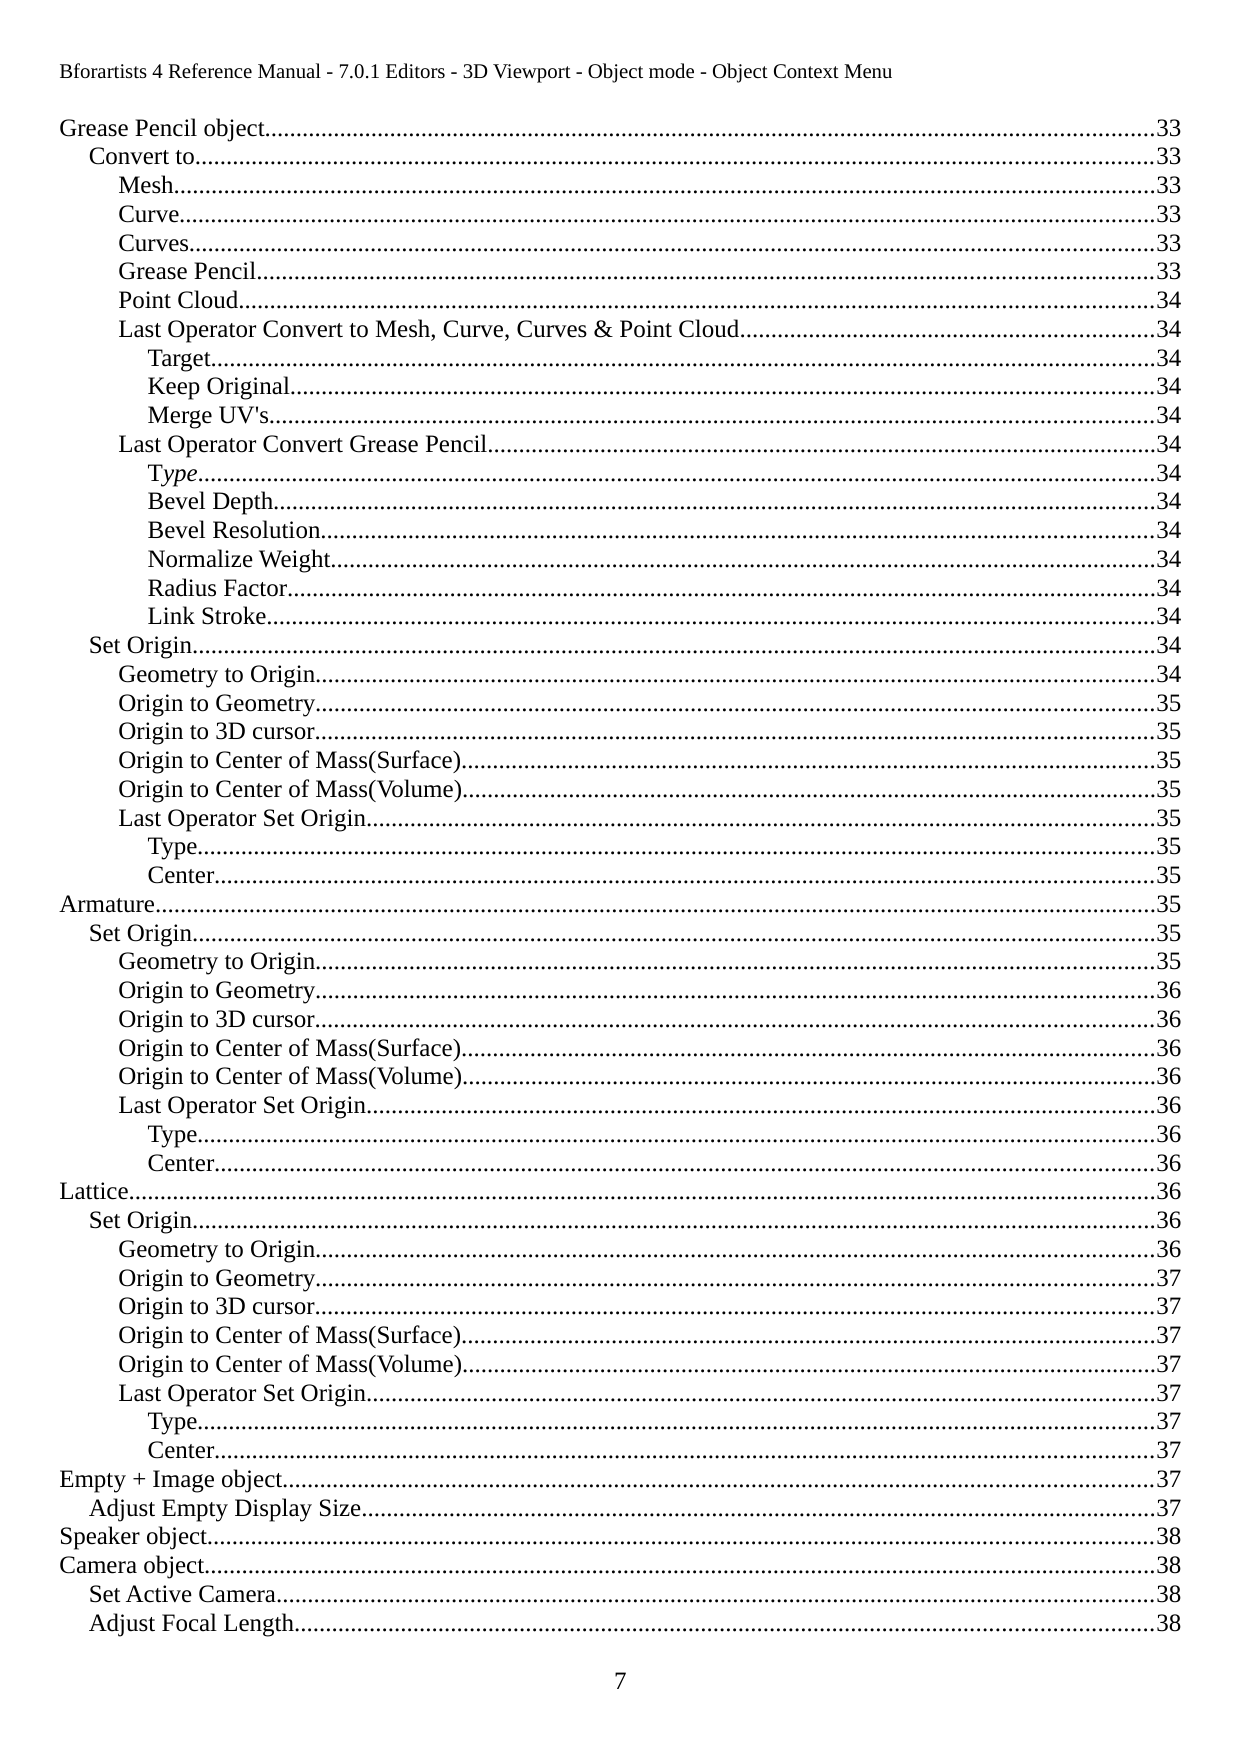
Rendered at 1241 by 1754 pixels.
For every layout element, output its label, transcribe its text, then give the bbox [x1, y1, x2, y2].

text Armature 35 [59, 889, 1181, 918]
text Set Active Camera 38 [88, 1579, 1181, 1608]
text Link Stroke 34 [147, 601, 1181, 630]
text Origin to Center of Mass(Volume) 37 [118, 1349, 1181, 1378]
text Point Cloud 34 [118, 285, 1181, 314]
text Radius Factor 34 [147, 573, 1181, 601]
text Set Origin 34 [88, 630, 1181, 659]
text Adjust Focal Length 38 [88, 1608, 1181, 1636]
text Grease Pencil 33 [118, 256, 1181, 285]
text Last Operator Convert to Mesh, Curve, Curves & Point Cloud 34 [118, 314, 1181, 343]
text Keep Original 34 [147, 371, 1181, 400]
text Center 35 [147, 860, 1181, 889]
text Convert to 33 [88, 141, 1181, 170]
text Bevel Depth 34 [147, 486, 1181, 515]
text Origin to Geometry 36 [118, 975, 1181, 1004]
text Target 34 [147, 343, 1181, 371]
text Last Operator Set Origin 36 [118, 1090, 1181, 1119]
text Bevel Resolution 34 [147, 515, 1181, 544]
text Geometry to Origin 34 [118, 659, 1181, 688]
text Origin to Center of Mass(Volume) 35 [118, 774, 1181, 803]
text Last Operator Convert Grease Pencil 34 [118, 429, 1181, 458]
text Curves 33 [118, 228, 1181, 256]
text Center 37 [147, 1435, 1181, 1464]
text Mesh 33 [118, 170, 1181, 199]
text Last Operator Set Origin 35 [118, 803, 1181, 831]
text Empty + Image object 37 [59, 1464, 1181, 1493]
text Lattice 36 [59, 1176, 1181, 1205]
text Normalize Weight 34 [147, 544, 1181, 573]
text Geometry to Origin 35 [118, 946, 1181, 975]
text Origin to Center of Mass(Surface) 36 [118, 1033, 1181, 1061]
text Origin to 3D cursor 37 [118, 1291, 1181, 1320]
text Origin to Center of Mass(Surface) 35 [118, 745, 1181, 774]
text Speaker object 38 [59, 1521, 1181, 1550]
text Set Origin 36 [88, 1205, 1181, 1234]
text Curve 33 [118, 199, 1181, 228]
text Origin to Geometry 37 [118, 1263, 1181, 1291]
text Merge UV's 34 [147, 400, 1181, 429]
text Type 35 [147, 831, 1181, 860]
text Origin to Geometry 35 [118, 688, 1181, 716]
text Type 36 [147, 1119, 1181, 1148]
text Set Origin 35 [88, 918, 1181, 946]
text Center 36 [147, 1148, 1181, 1176]
text Type 34 [147, 458, 1181, 486]
text Geometry to Origin 36 [118, 1234, 1181, 1263]
text Grease Pencil object 33 [59, 113, 1181, 141]
text Origin to Center of Mass(Volume) 36 [118, 1061, 1181, 1090]
text Origin to 3D cursor 36 [118, 1004, 1181, 1033]
text Adjust Empty Display Size 37 [88, 1493, 1181, 1521]
text Origin to 3D cursor 35 [118, 716, 1181, 745]
text Origin to Center of Mass(Surface) 37 [118, 1320, 1181, 1349]
text Camera object 38 [59, 1550, 1181, 1579]
text Last Operator Set Origin 37 [118, 1378, 1181, 1406]
text Type 37 [147, 1406, 1181, 1435]
